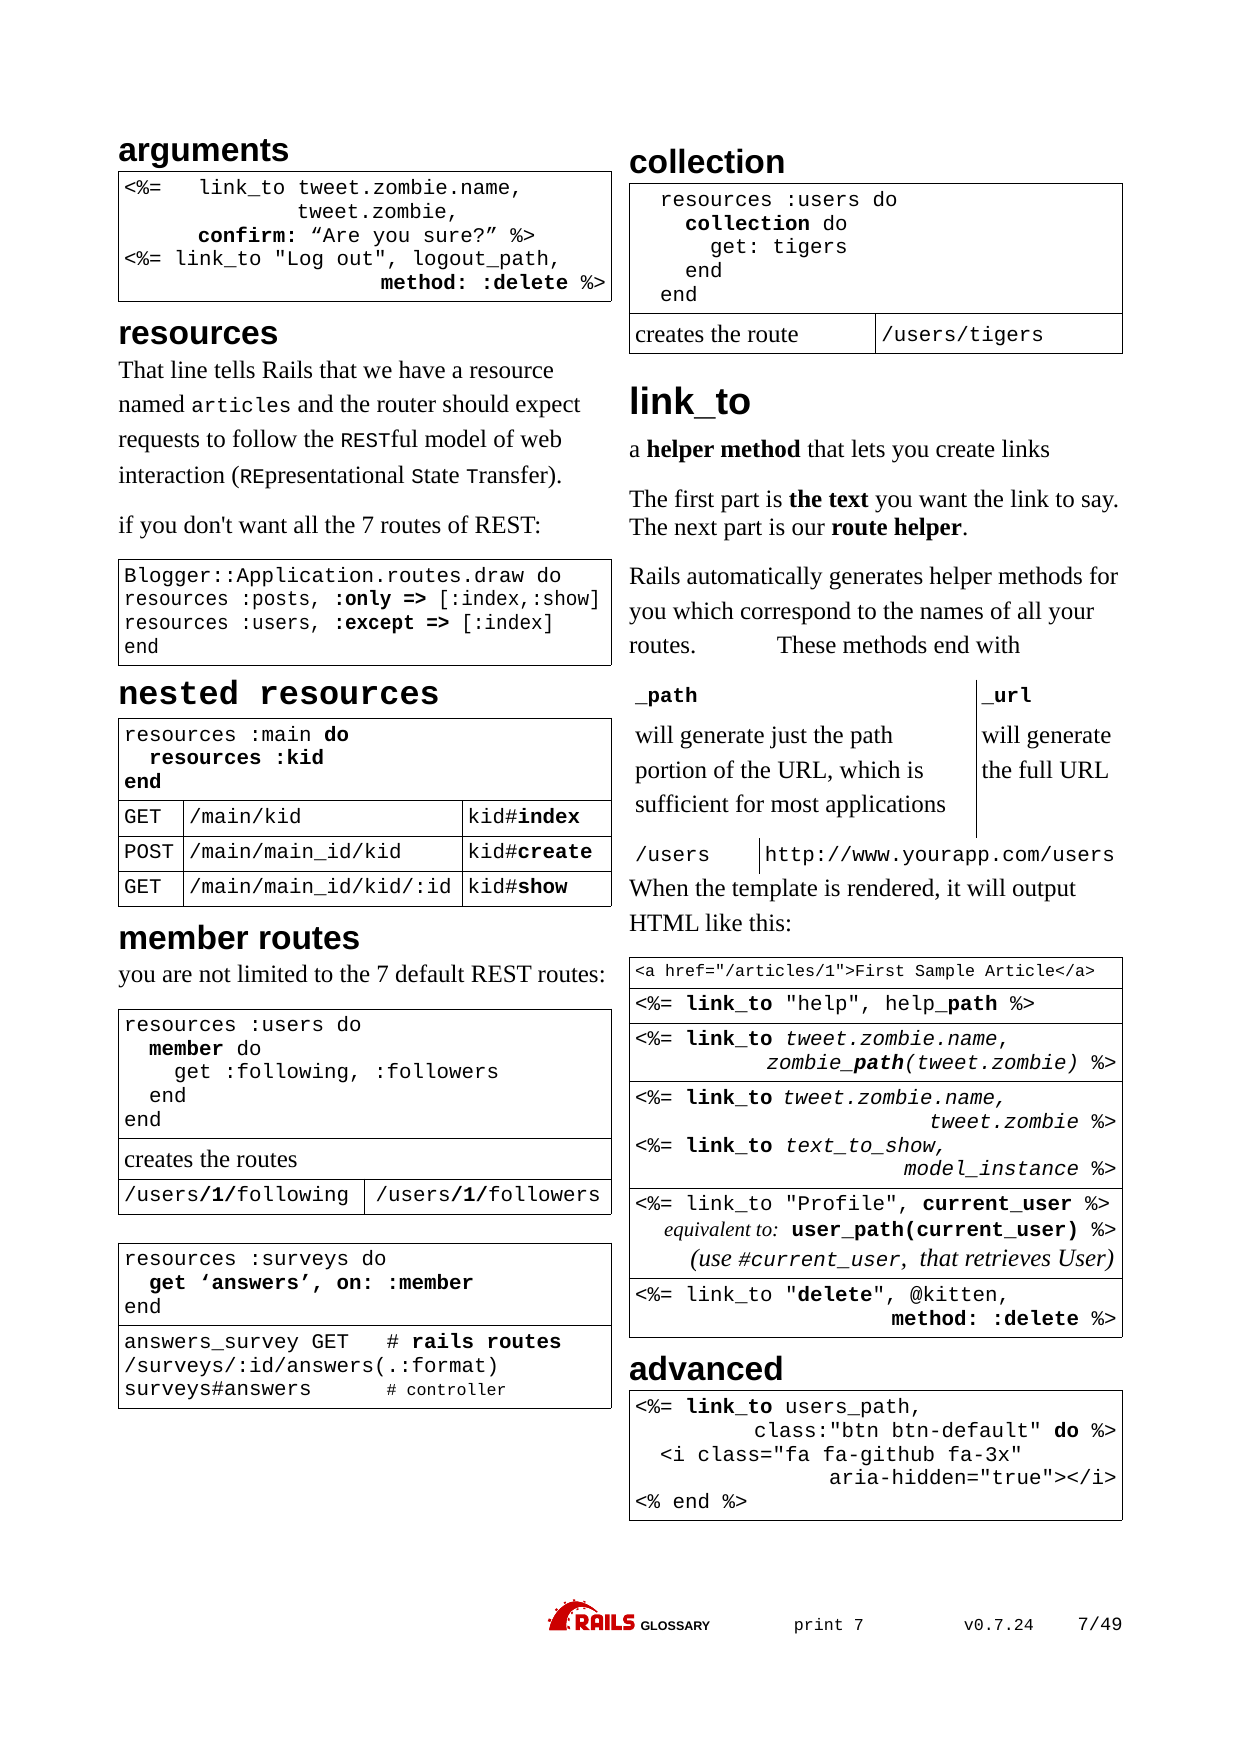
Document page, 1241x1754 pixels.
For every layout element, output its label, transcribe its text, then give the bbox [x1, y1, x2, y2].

table_cell creates the routes [119, 1139, 611, 1178]
subtitle nested resources [118, 677, 611, 715]
table_header <%= link_to tweet.zombie.name, tweet.zombie, confirm: “Are you sure?” %> <%= link_to "Log out", logout_path, method: :delete %> [119, 172, 611, 301]
table_cell will generate just the path portion of the URL, which is sufficient for most applications [629, 715, 976, 838]
table_cell kid#show [463, 872, 611, 906]
table_cell creates the route [630, 314, 875, 353]
table_cell /users/1/following [119, 1180, 364, 1214]
table_cell GET [119, 801, 183, 836]
text The first part is the text you want the link to say. [629, 484, 1122, 512]
table_cell /main/kid [184, 801, 462, 836]
subtitle member routes [118, 918, 611, 956]
table_cell <%= link_to tweet.zombie.name, zombie_path(tweet.zombie) %> [630, 1024, 1122, 1081]
text if you don't want all the 7 routes of REST: [118, 510, 611, 538]
text That line tells Rails that we have a resource named articles and the router should expect requests to follow the RESTful model of web interaction (REpresentational State Transfer). [118, 355, 611, 489]
table_cell kid#create [463, 837, 611, 871]
subtitle link_to [629, 378, 1122, 422]
table_header _url [977, 680, 1122, 714]
subtitle arguments [118, 130, 611, 168]
table_header resources :main do resources :kid end [119, 719, 611, 800]
table_cell /main/main_id/kid/:id [184, 872, 462, 906]
table_cell POST [119, 837, 183, 871]
table_cell kid#index [463, 801, 611, 836]
text The next part is our route helper. [629, 512, 1122, 541]
table_cell <%= link_to "Profile", current_user %> equivalent to: user_path(current_user) %> (use #current_user, that retrieves User) [630, 1189, 1122, 1278]
table_cell http://www.yourapp.com/users [760, 838, 1122, 873]
text When the template is rendered, it will output HTML like this: [629, 873, 1122, 937]
subtitle collection [629, 142, 1122, 180]
table_cell /users/tigers [876, 314, 1122, 353]
text you are not limited to the 7 default REST routes: [118, 959, 611, 988]
text a helper method that lets you create links [629, 434, 1122, 463]
subtitle advanced [629, 1349, 1122, 1387]
table_cell answers_survey GET # rails routes /surveys/:id/answers(.:format) surveys#answers # controller [119, 1326, 611, 1408]
table_cell <%= link_to "help", help_path %> [630, 989, 1122, 1023]
table_header <a href="/articles/1">First Sample Article</a> [630, 958, 1122, 987]
table_cell <%= link_to tweet.zombie.name, tweet.zombie %> <%= link_to text_to_show, model_instance %> [630, 1082, 1122, 1188]
table_header _path [629, 680, 976, 714]
subtitle resources [118, 313, 611, 352]
table_cell will generate the full URL [977, 715, 1122, 838]
table_header resources :surveys do get ‘answers’, on: :member end [119, 1244, 611, 1325]
table_header resources :users do member do get :following, :followers end end [119, 1010, 611, 1138]
table_header resources :users do collection do get: tigers end end [630, 184, 1122, 313]
text Rails automatically generates helper methods for you which correspond to the names of all your routes. These methods end with [629, 561, 1122, 659]
table_cell <%= link_to "delete", @kitten, method: :delete %> [630, 1279, 1122, 1337]
table_cell /users [629, 838, 759, 873]
table_header Blogger::Application.routes.draw do resources :posts, :only => [:index,:show] resources :users, :except => [:index] end [119, 560, 611, 665]
table_cell /users/1/followers [365, 1180, 611, 1214]
table_cell /main/main_id/kid [184, 837, 462, 871]
table_header <%= link_to users_path, class:"btn btn-default" do %> <i class="fa fa-github fa-3x" aria-hidden="true"></i> <% end %> [630, 1391, 1122, 1520]
table_cell GET [119, 872, 183, 906]
